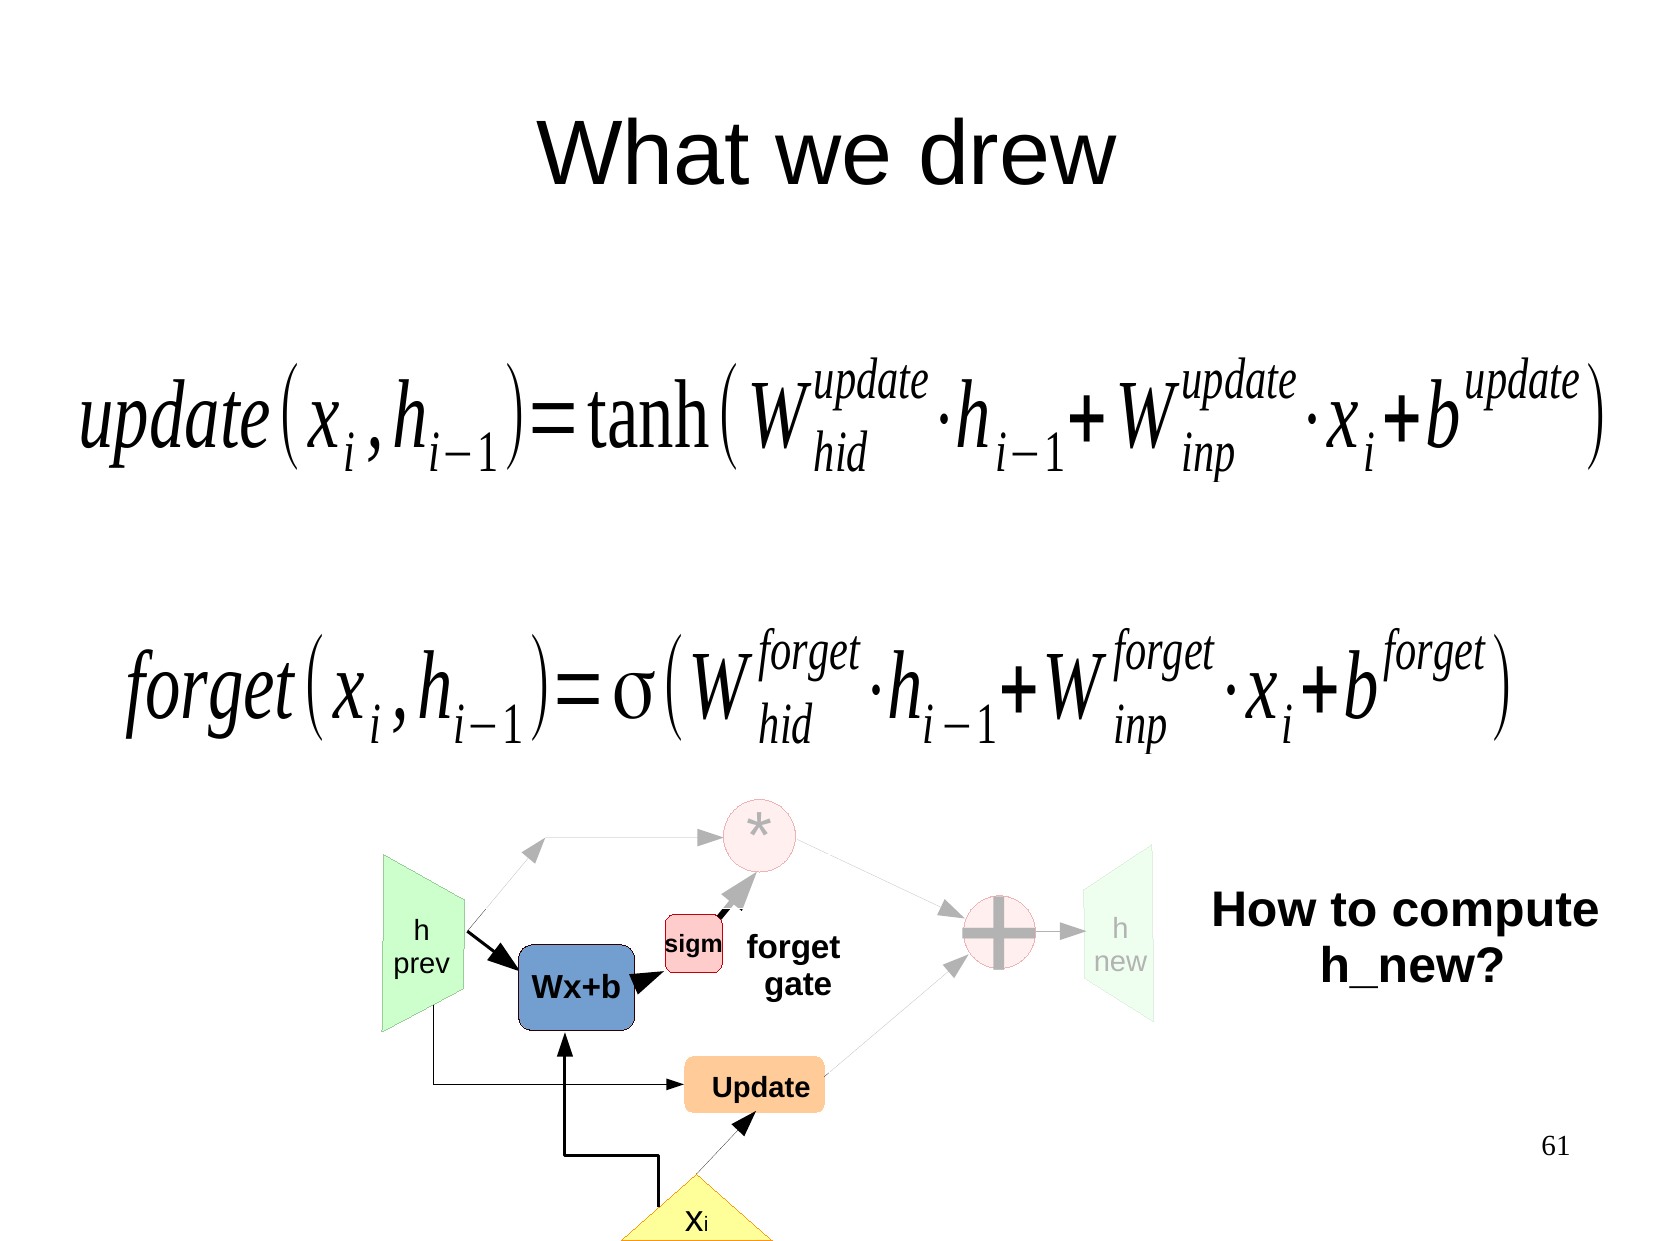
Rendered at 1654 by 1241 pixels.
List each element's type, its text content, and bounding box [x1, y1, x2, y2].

text_box Wx+b [518, 944, 635, 1031]
text_box Update [697, 1063, 871, 1112]
chart [60, 343, 1626, 482]
text_box h prev [378, 906, 466, 987]
text_box How to compute h_new? [1196, 873, 1629, 1002]
text_box xi [621, 1174, 773, 1241]
title What we drew [82, 49, 1571, 257]
text_box sigm [665, 914, 723, 973]
text_box [466, 779, 1296, 1083]
text_box [683, 1055, 825, 1114]
text_box [381, 987, 464, 1032]
chart [107, 614, 1531, 754]
text_box [383, 854, 465, 906]
text_box forget gate [731, 921, 865, 1012]
